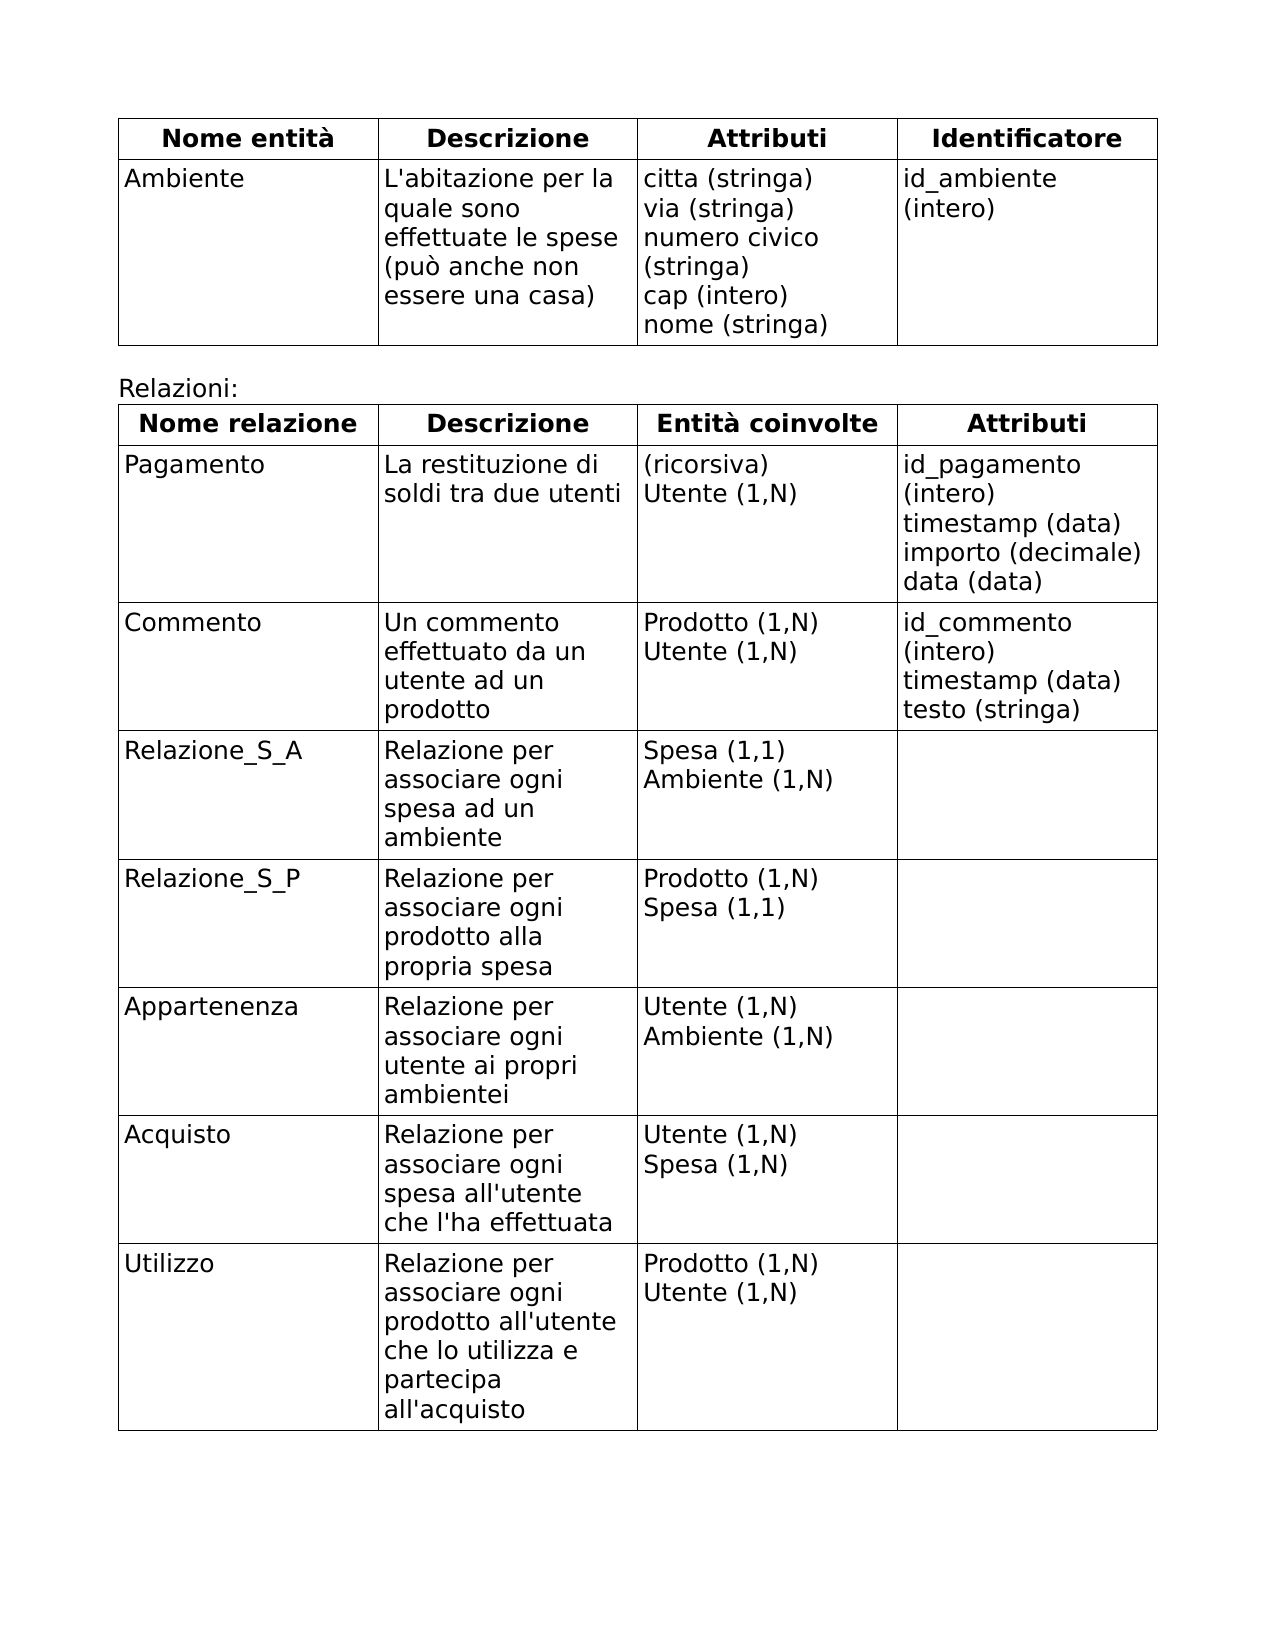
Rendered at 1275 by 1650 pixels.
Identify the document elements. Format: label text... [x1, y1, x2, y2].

table_header Descrizione [379, 405, 637, 444]
table_header Descrizione [379, 119, 637, 159]
table_header Identificatore [898, 119, 1157, 159]
table_cell Utilizzo [119, 1244, 378, 1430]
table_cell id_pagamento (intero) timestamp (data) importo (decimale) data (data) [898, 446, 1157, 602]
table_header Attributi [638, 119, 897, 159]
table_cell Prodotto (1,N) Utente (1,N) [638, 1244, 897, 1430]
table_header Nome relazione [119, 405, 378, 444]
table_cell [898, 1244, 1157, 1430]
table_cell citta (stringa) via (stringa) numero civico (stringa) cap (intero) nome (stringa) [638, 160, 897, 345]
table_cell La restituzione di soldi tra due utenti [379, 446, 637, 602]
table_cell Relazione per associare ogni spesa ad un ambiente [379, 731, 637, 858]
table_cell (ricorsiva) Utente (1,N) [638, 446, 897, 602]
table_cell id_ambiente (intero) [898, 160, 1157, 345]
table_cell Commento [119, 603, 378, 730]
table_header Nome entità [119, 119, 378, 159]
table_cell Relazione_S_P [119, 860, 378, 987]
table_cell Spesa (1,1) Ambiente (1,N) [638, 731, 897, 858]
table_cell [898, 860, 1157, 987]
table_cell Relazione per associare ogni utente ai propri ambientei [379, 988, 637, 1115]
table_cell Utente (1,N) Ambiente (1,N) [638, 988, 897, 1115]
table_cell L'abitazione per la quale sono effettuate le spese (può anche non essere una casa) [379, 160, 637, 345]
table_cell Acquisto [119, 1116, 378, 1243]
table_cell Prodotto (1,N) Utente (1,N) [638, 603, 897, 730]
table_cell Prodotto (1,N) Spesa (1,1) [638, 860, 897, 987]
table_header Attributi [898, 405, 1157, 444]
table_cell id_commento (intero) timestamp (data) testo (stringa) [898, 603, 1157, 730]
table_cell Ambiente [119, 160, 378, 345]
table_cell Relazione per associare ogni spesa all'utente che l'ha effettuata [379, 1116, 637, 1243]
table_cell Relazione per associare ogni prodotto alla propria spesa [379, 860, 637, 987]
table_cell Relazione_S_A [119, 731, 378, 858]
table_cell Relazione per associare ogni prodotto all'utente che lo utilizza e partecipa all'acquisto [379, 1244, 637, 1430]
table_cell Un commento effettuato da un utente ad un prodotto [379, 603, 637, 730]
text Relazioni: [118, 375, 1157, 404]
table_cell Appartenenza [119, 988, 378, 1115]
table_header Entità coinvolte [638, 405, 897, 444]
table_cell [898, 731, 1157, 858]
table_cell [898, 1116, 1157, 1243]
table_cell [898, 988, 1157, 1115]
table_cell Pagamento [119, 446, 378, 602]
table_cell Utente (1,N) Spesa (1,N) [638, 1116, 897, 1243]
